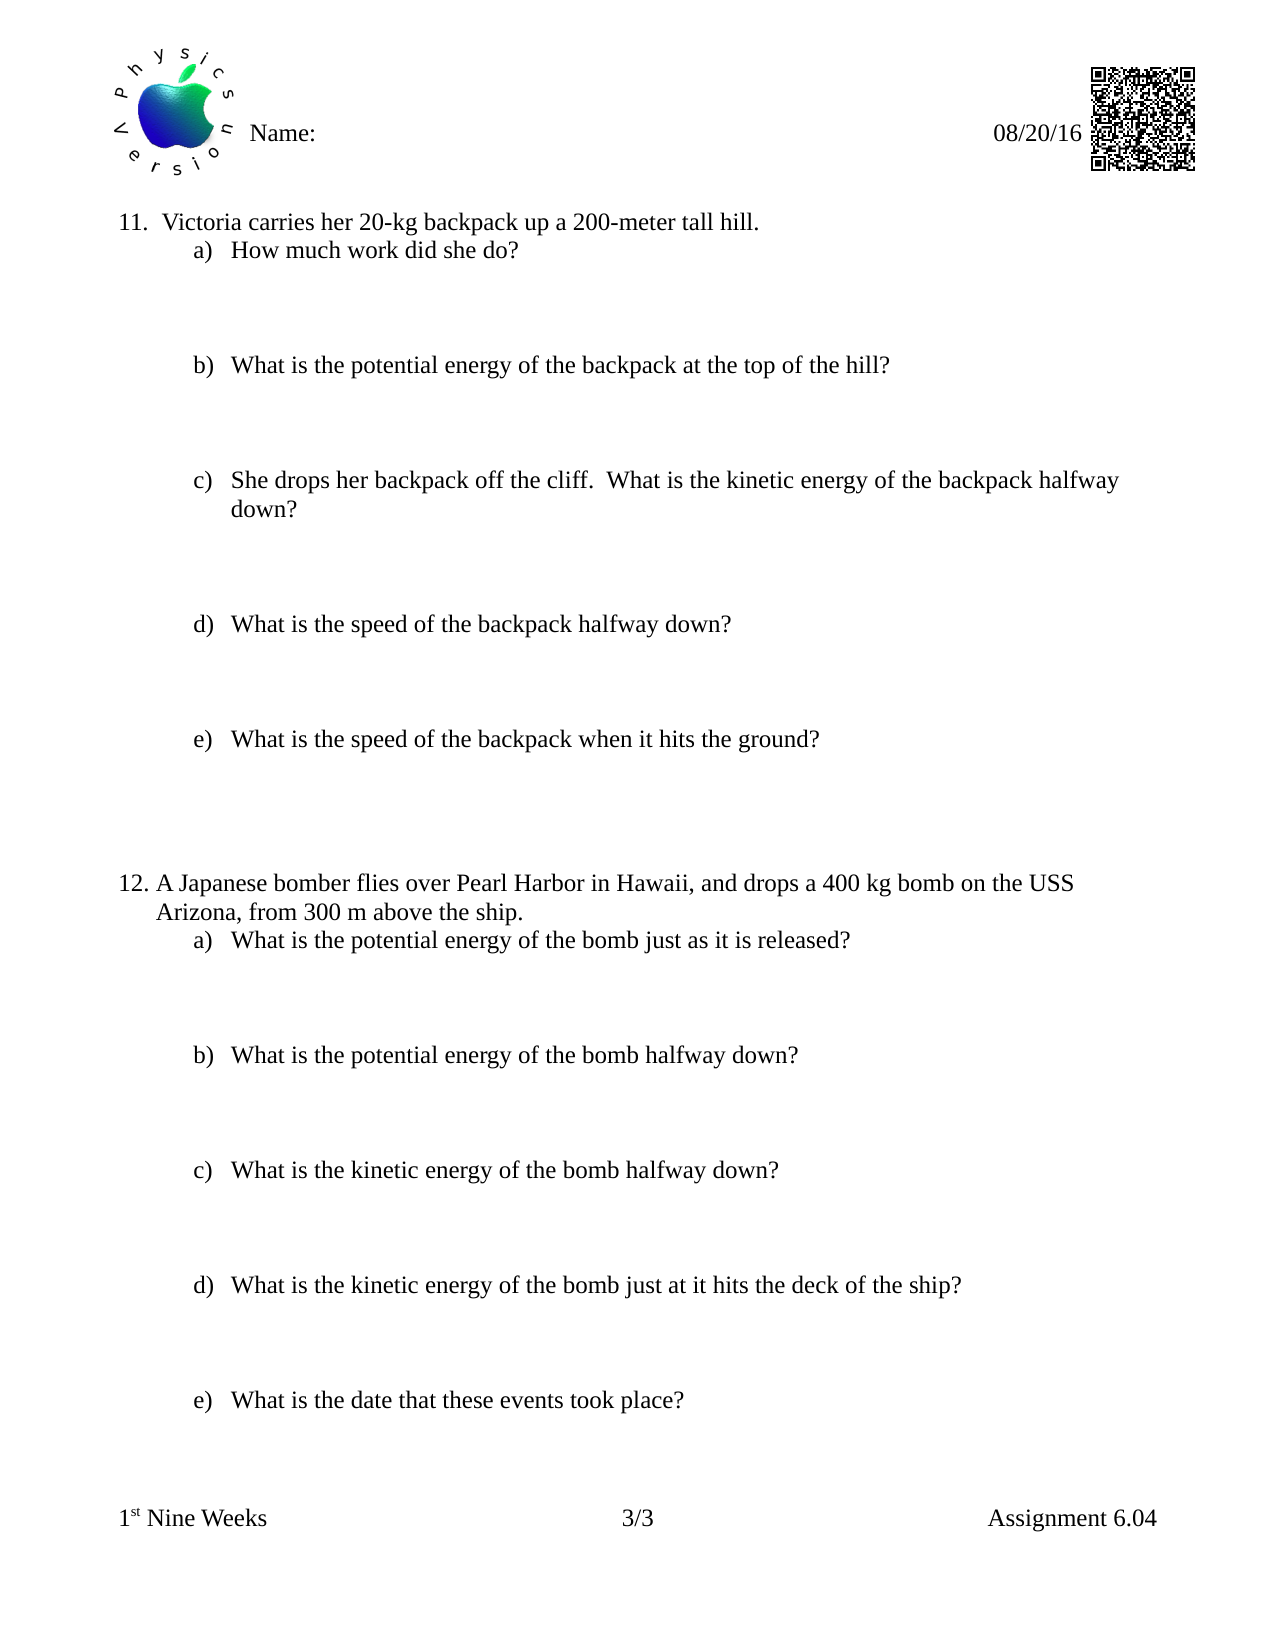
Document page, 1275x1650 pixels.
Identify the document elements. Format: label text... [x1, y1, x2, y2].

list What is the kinetic energy of the bomb just at it hits the deck of the ship? [193, 1271, 1157, 1299]
list What is the speed of the backpack when it hits the ground? [193, 724, 1157, 753]
list A Japanese bomber flies over Pearl Harbor in Hawaii, and drops a 400 kg bomb on the USS Arizona, from 300 m above the ship. [118, 868, 1157, 926]
list Victoria carries her 20-kg backpack up a 200-meter tall hill. [118, 207, 1157, 236]
list How much work did she do? [193, 236, 1157, 264]
picture [113, 48, 234, 176]
list What is the potential energy of the backpack at the top of the hill? [193, 351, 1157, 379]
list What is the potential energy of the bomb halfway down? [193, 1041, 1157, 1069]
picture [1082, 58, 1203, 179]
list What is the potential energy of the bomb just as it is released? [193, 926, 1157, 954]
list What is the date that these events took place? [193, 1386, 1157, 1414]
list What is the speed of the backpack halfway down? [193, 609, 1157, 638]
list She drops her backpack off the cliff. What is the kinetic energy of the backpack halfway down? [193, 466, 1157, 523]
list What is the kinetic energy of the bomb halfway down? [193, 1156, 1157, 1184]
